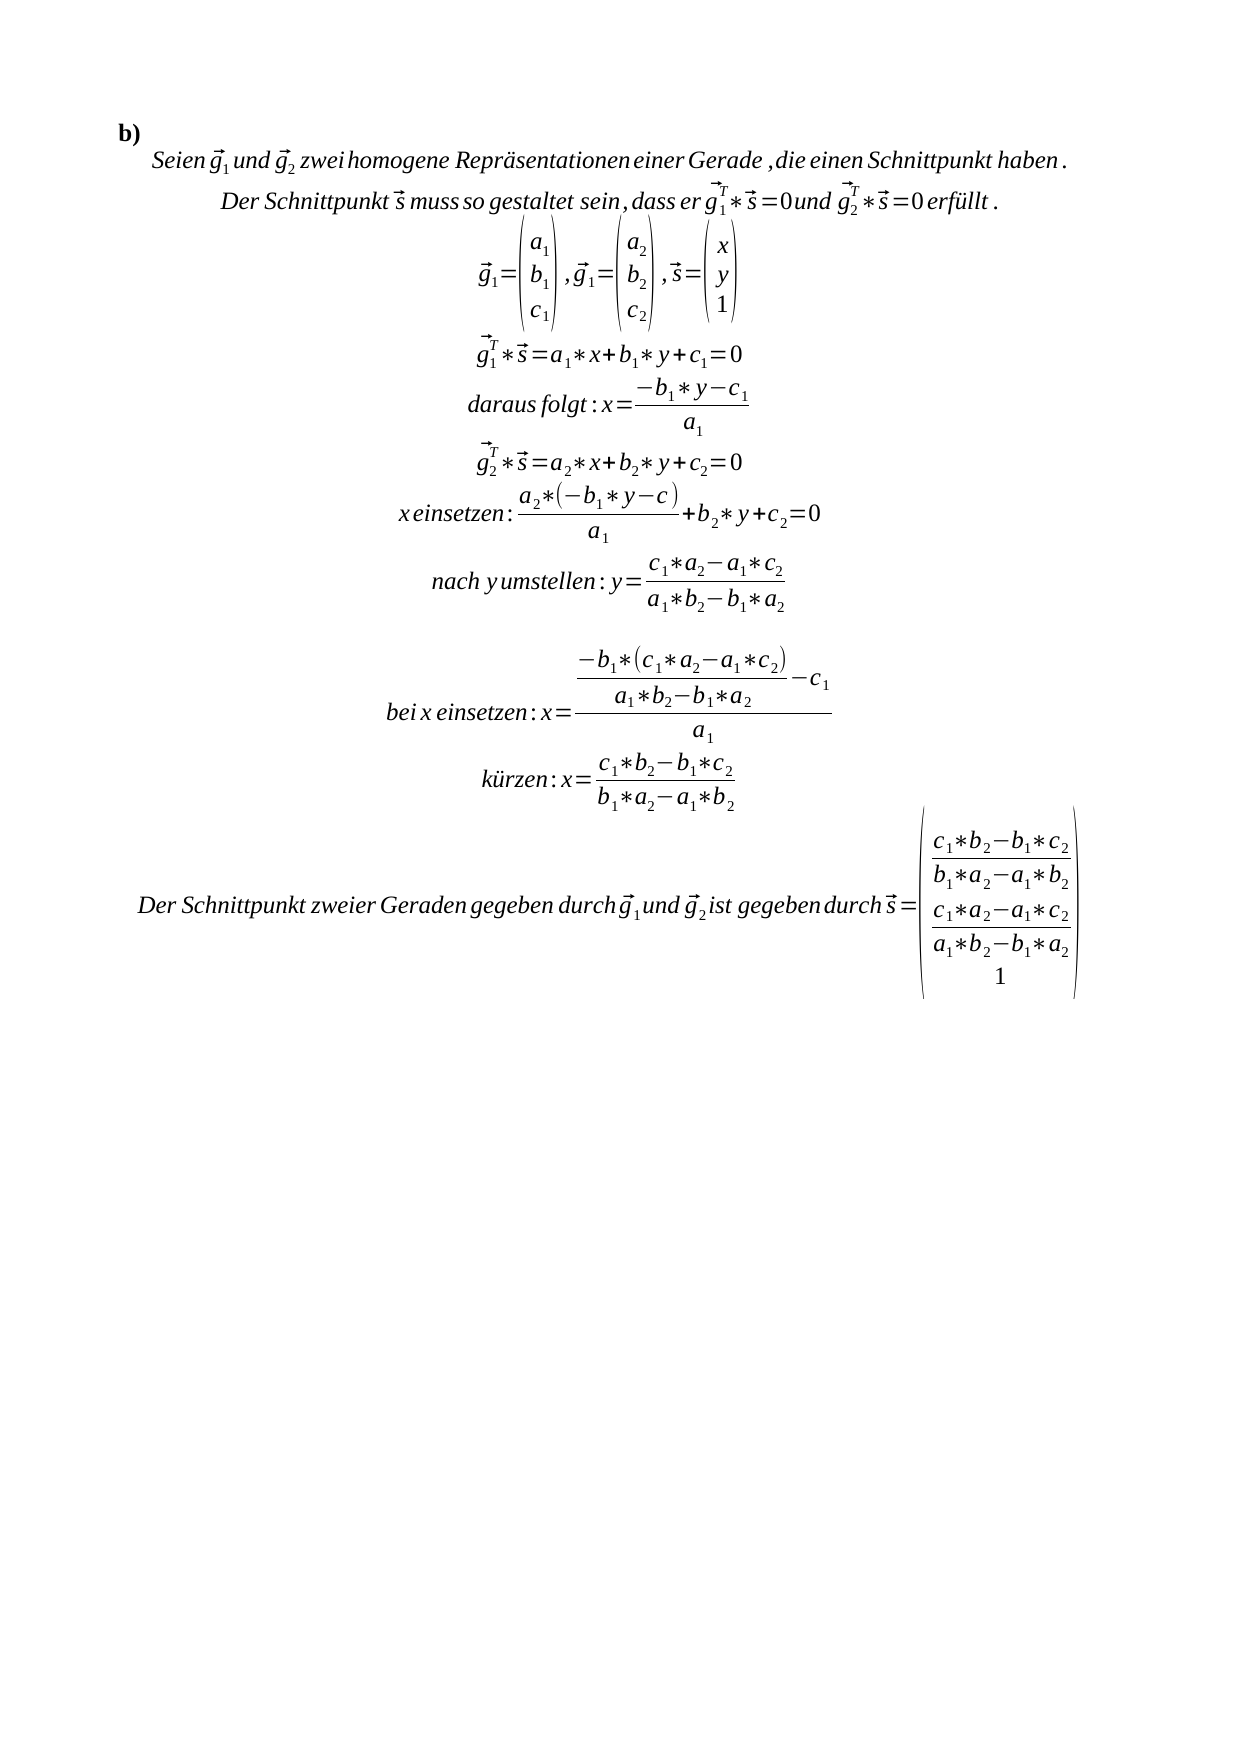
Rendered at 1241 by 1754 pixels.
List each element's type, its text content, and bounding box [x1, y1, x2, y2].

text b) [118, 118, 1122, 147]
